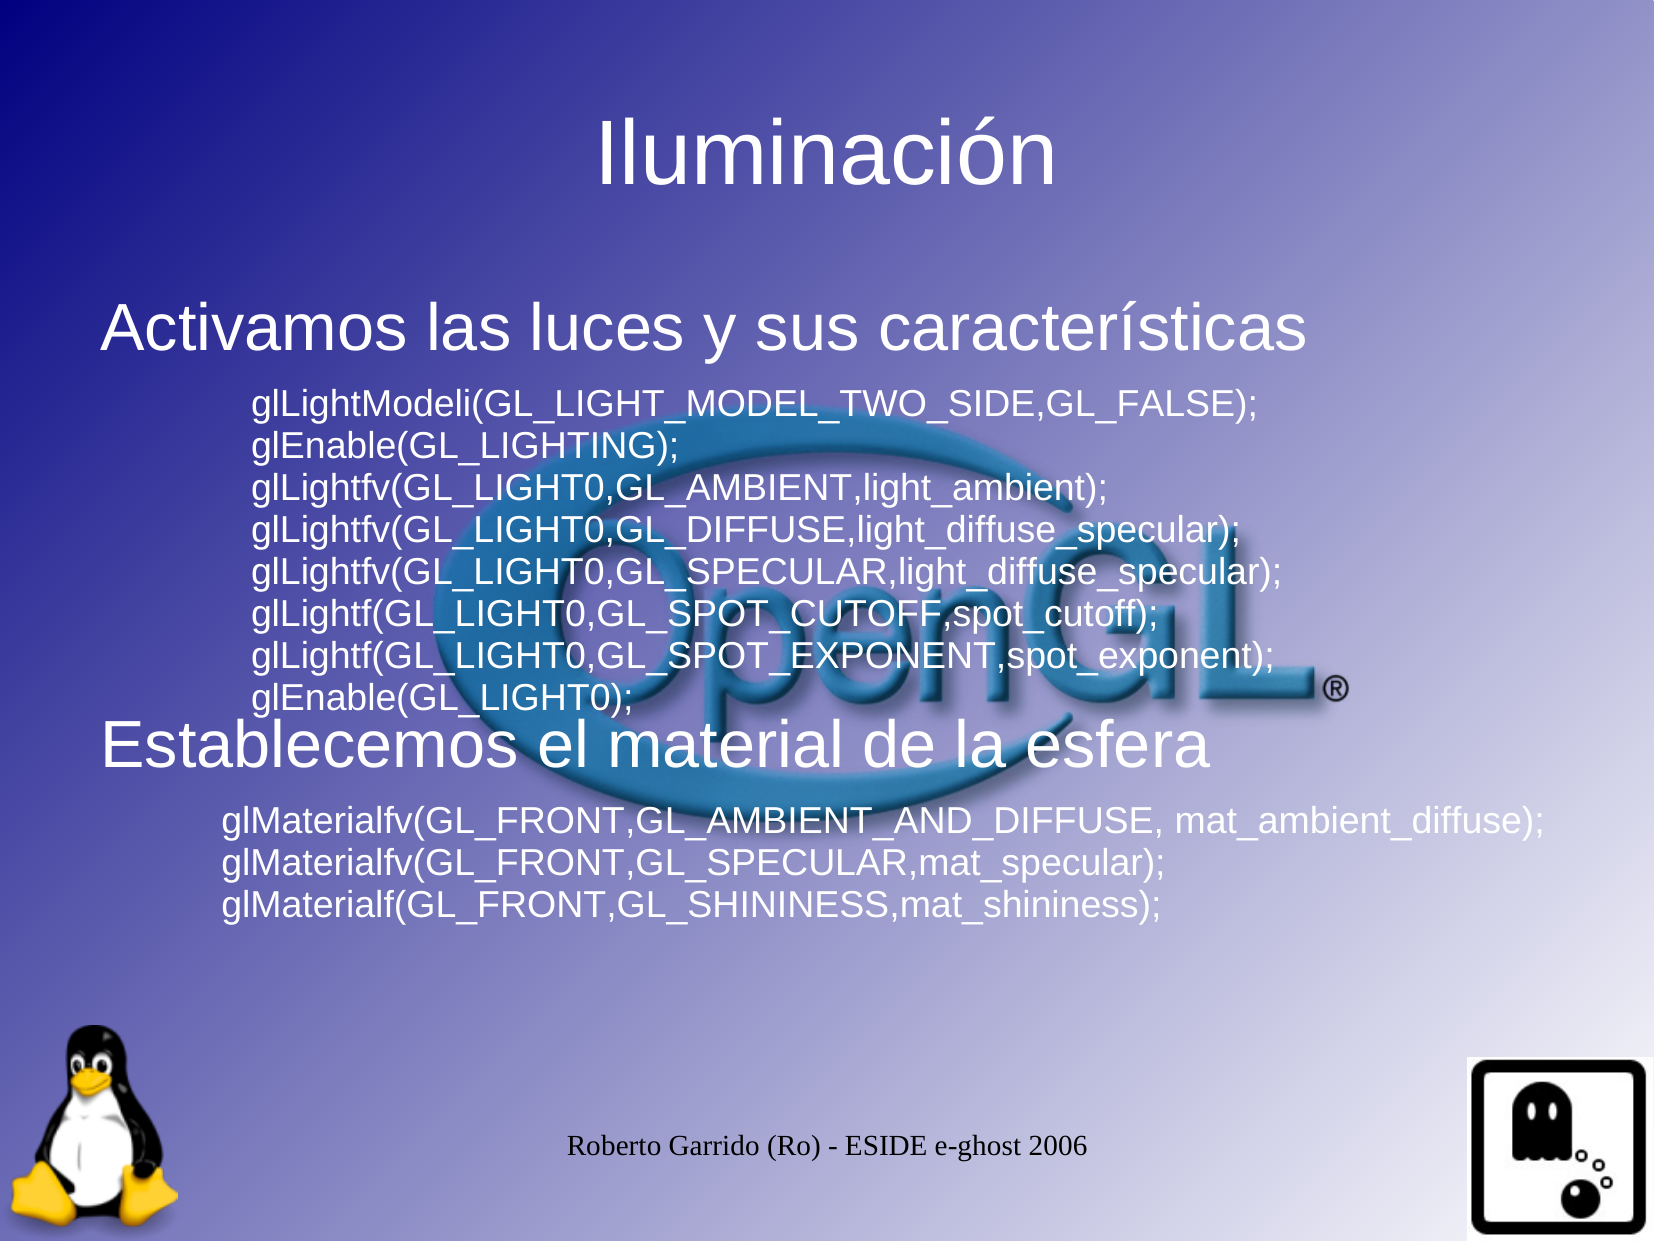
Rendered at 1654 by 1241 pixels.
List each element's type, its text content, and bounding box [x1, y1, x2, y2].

picture [0, 1025, 178, 1241]
text_box glLightModeli(GL_LIGHT_MODEL_TWO_SIDE,GL_FALSE); glEnable(GL_LIGHTING); glLightfv(GL_LIGHT0,GL_AMBIENT,light_ambient); glLightfv(GL_LIGHT0,GL_DIFFUSE,light_diffuse_specular); glLightfv(GL_LIGHT0,GL_SPECULAR,light_diffuse_specular); glLightf(GL_LIGHT0,GL_SPOT_CUTOFF,spot_cutoff); glLightf(GL_LIGHT0,GL_SPOT_EXPONENT,spot_exponent); glEnable(GL_LIGHT0); [236, 375, 1418, 768]
text_box glMaterialfv(GL_FRONT,GL_AMBIENT_AND_DIFFUSE, mat_ambient_diffuse); glMaterialfv(GL_FRONT,GL_SPECULAR,mat_specular); glMaterialf(GL_FRONT,GL_SHININESS,mat_shininess); [206, 791, 1654, 975]
list Activamos las luces y sus características Establecemos el material de la esfera [82, 290, 1571, 1109]
title Iluminación [82, 49, 1571, 257]
picture [1467, 1057, 1654, 1241]
